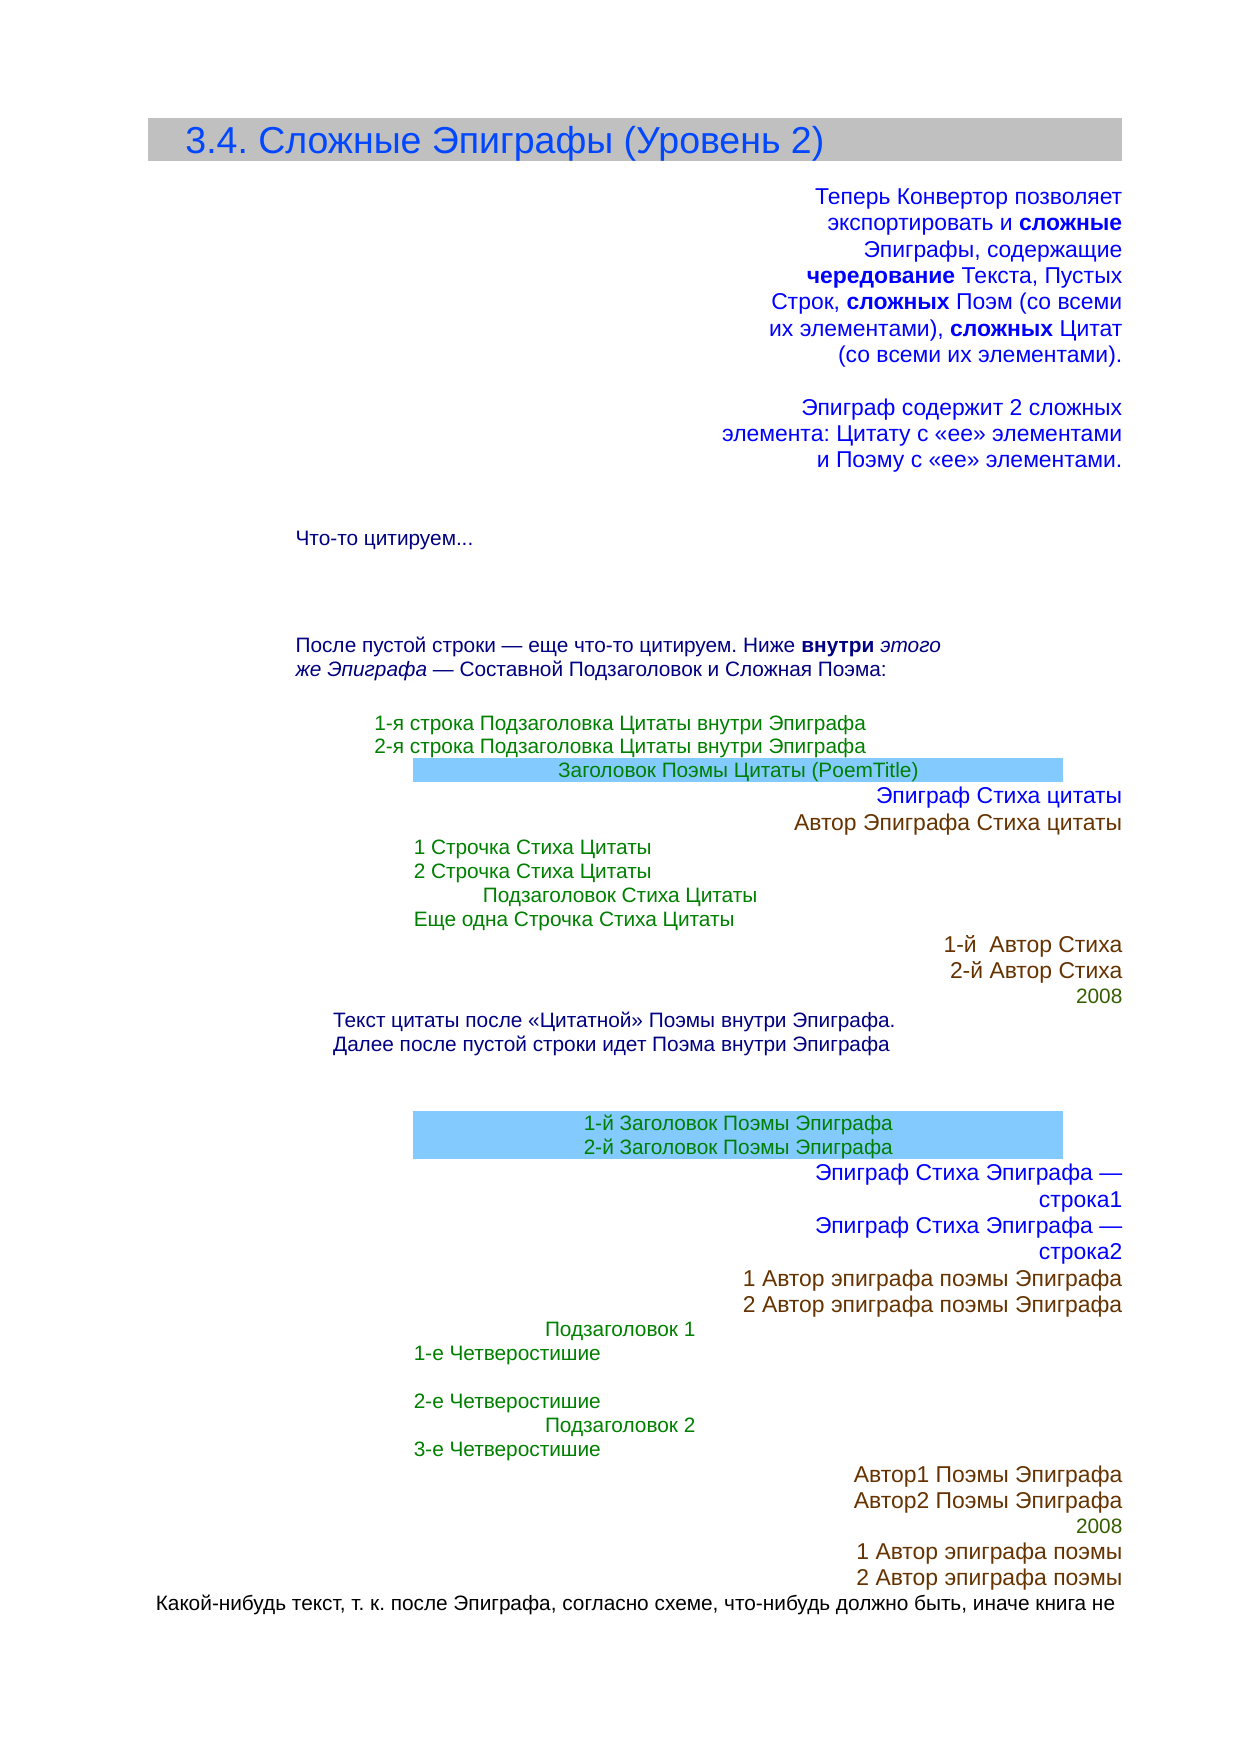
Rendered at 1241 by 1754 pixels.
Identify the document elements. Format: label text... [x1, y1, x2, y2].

text 2008 [118, 983, 1122, 1007]
text Эпиграф Стиха Эпиграфа — строка1 [709, 1159, 1122, 1212]
title Заголовок Поэмы Цитаты (PoemTitle) [413, 758, 1063, 782]
subtitle Подзаголовок 1 [118, 1317, 1122, 1341]
text Автор Эпиграфа Стиха цитаты [325, 809, 1122, 835]
title 2-й Заголовок Поэмы Эпиграфа [413, 1135, 1063, 1159]
subtitle 1-я строка Подзаголовка Цитаты внутри Эпиграфа [118, 710, 1122, 734]
list Текст цитаты после «Цитатной» Поэмы внутри Эпиграфа. Далее после пустой строки идет Поэма внутри Эпиграфа [295, 1007, 945, 1055]
list 3.4. Сложные Эпиграфы (Уровень 2) [148, 118, 1122, 161]
text 1 Автор эпиграфа поэмы [325, 1538, 1122, 1564]
list Теперь Конвертор позволяет экспортировать и сложные Эпиграфы, содержащие чередование Текста, Пустых Строк, сложных Поэм (со всеми их элементами), сложных Цитат (со всеми их элементами). [709, 183, 1122, 367]
text 2 Автор эпиграфа поэмы Эпиграфа [325, 1291, 1122, 1317]
subtitle Подзаголовок 2 [118, 1413, 1122, 1437]
subtitle Подзаголовок Стиха Цитаты [118, 883, 1122, 907]
text 1-е Четверостишие [413, 1341, 1063, 1365]
text 3-е Четверостишие [413, 1437, 1063, 1461]
text Что-то цитируем... [295, 526, 945, 550]
text После пустой строки — еще что-то цитируем. Ниже внутри этого же Эпиграфа — Составной Подзаголовок и Сложная Поэма: [295, 633, 945, 681]
text 1-й Автор Стиха [325, 931, 1122, 957]
title 1-й Заголовок Поэмы Эпиграфа [413, 1111, 1063, 1135]
text 1 Автор эпиграфа поэмы Эпиграфа [325, 1264, 1122, 1291]
text Эпиграф Стиха Эпиграфа — строка2 [709, 1212, 1122, 1264]
list 2 Автор эпиграфа поэмы [325, 1564, 1122, 1590]
text 2-й Автор Стиха [325, 957, 1122, 983]
text Автор1 Поэмы Эпиграфа [325, 1461, 1122, 1487]
text 2 Строчка Стиха Цитаты [413, 859, 1063, 883]
text 2008 [118, 1514, 1122, 1538]
text Еще одна Строчка Стиха Цитаты [413, 907, 1063, 931]
text Автор2 Поэмы Эпиграфа [325, 1487, 1122, 1514]
text Эпиграф содержит 2 сложных элемента: Цитату с «ее» элементами и Поэму с «ее» элементами. [709, 394, 1122, 473]
text Эпиграф Стиха цитаты [709, 782, 1122, 809]
text 2-е Четверостишие [413, 1389, 1063, 1413]
subtitle 2-я строка Подзаголовка Цитаты внутри Эпиграфа [118, 734, 1122, 758]
list Какой-нибудь текст, т. к. после Эпиграфа, согласно схеме, что-нибудь должно быть, иначе книга не [118, 1590, 1122, 1614]
text 1 Строчка Стиха Цитаты [413, 835, 1063, 859]
